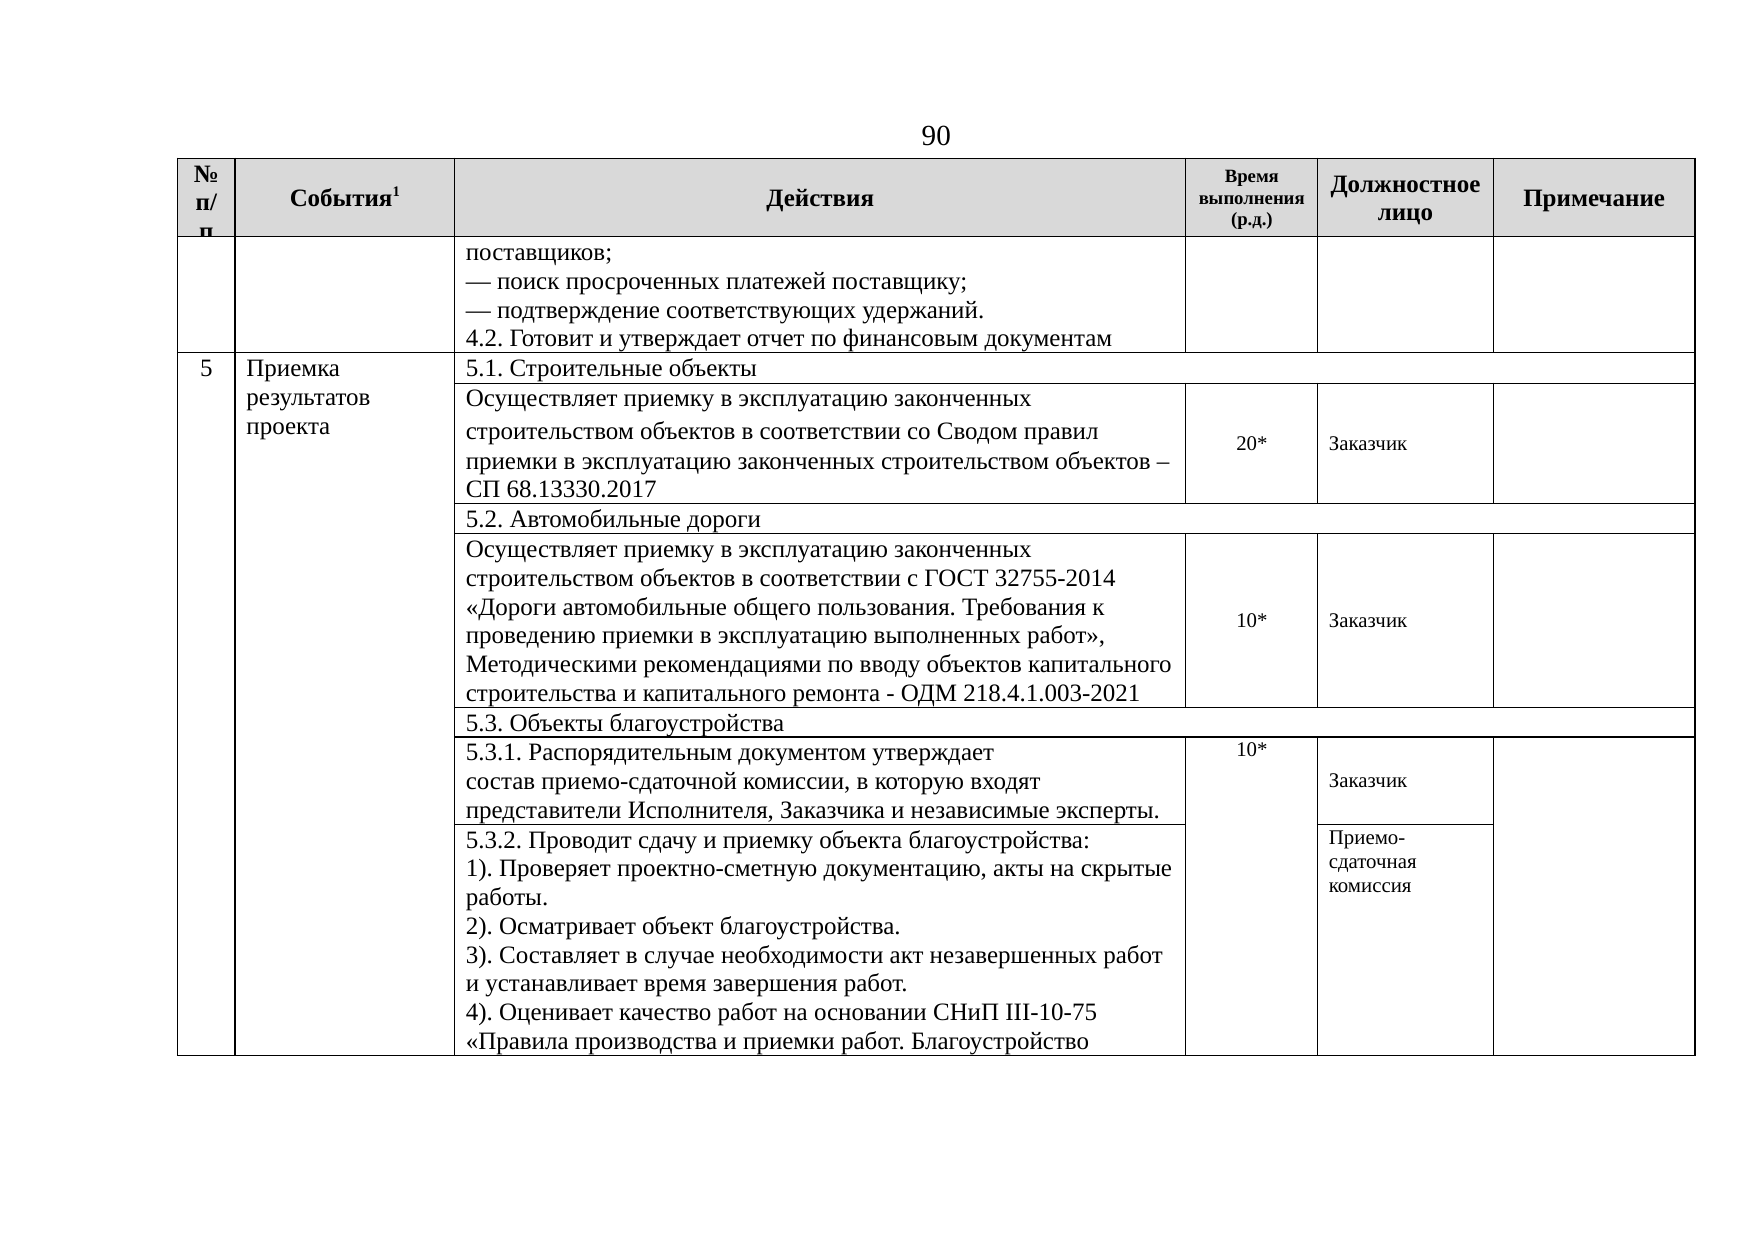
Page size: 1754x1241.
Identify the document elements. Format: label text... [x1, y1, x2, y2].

table_cell Осуществляет приемку в эксплуатацию законченных строительством объектов в соответствии с ГОСТ 32755-2014 «Дороги автомобильные общего пользования. Требования к проведению приемки в эксплуатацию выполненных работ», Методическими рекомендациями по вводу объектов капитального строительства и капитального ремонта - ОДМ 218.4.1.003-2021 [455, 534, 1185, 707]
table_cell [1494, 384, 1694, 503]
table_header № п/п [178, 159, 234, 236]
table_cell 10* [1186, 534, 1317, 707]
table_cell Приемка результатов проекта [236, 353, 454, 1055]
table_cell 5.3.1. Распорядительным документом утверждает состав приемо-сдаточной комиссии, в которую входят представители Исполнителя, Заказчика и независимые эксперты. [455, 738, 1185, 824]
table_cell Заказчик [1318, 534, 1493, 707]
table_cell 5.3. Объекты благоустройства [455, 708, 1694, 736]
table_header Должностное лицо [1318, 159, 1493, 236]
table_cell [1494, 237, 1694, 352]
table_cell [236, 237, 454, 352]
table_cell поставщиков; — поиск просроченных платежей поставщику; — подтверждение соответствующих удержаний. 4.2. Готовит и утверждает отчет по финансовым документам [455, 237, 1185, 352]
table_cell Приемо-сдаточная комиссия [1318, 825, 1493, 1055]
table_cell [1494, 534, 1694, 707]
table_cell [178, 237, 234, 352]
table_cell 5.2. Автомобильные дороги [455, 504, 1694, 533]
table_cell 5.1. Строительные объекты [455, 353, 1694, 382]
table_header Время выполнения (р.д.) [1186, 159, 1317, 236]
table_cell [1186, 237, 1317, 352]
table_cell [1494, 738, 1694, 1055]
table_cell 10* [1186, 738, 1317, 1055]
table_cell 5 [178, 353, 234, 1055]
table_cell [1318, 237, 1493, 352]
table_cell Осуществляет приемку в эксплуатацию законченных строительством объектов в соответствии со Сводом правил приемки в эксплуатацию законченных строительством объектов – СП 68.13330.2017 [455, 384, 1185, 503]
table_cell Заказчик [1318, 384, 1493, 503]
table_cell Заказчик [1318, 738, 1493, 824]
table_header События1 [236, 159, 454, 236]
table_header Действия [455, 159, 1185, 236]
table_cell 20* [1186, 384, 1317, 503]
table_header Примечание [1494, 159, 1694, 236]
table_cell 5.3.2. Проводит сдачу и приемку объекта благоустройства: 1). Проверяет проектно-сметную документацию, акты на скрытые работы. 2). Осматривает объект благоустройства. 3). Составляет в случае необходимости акт незавершенных работ и устанавливает время завершения работ. 4). Оценивает качество работ на основании СНиП III-10-75 «Правила производства и приемки работ. Благоустройство [455, 825, 1185, 1055]
